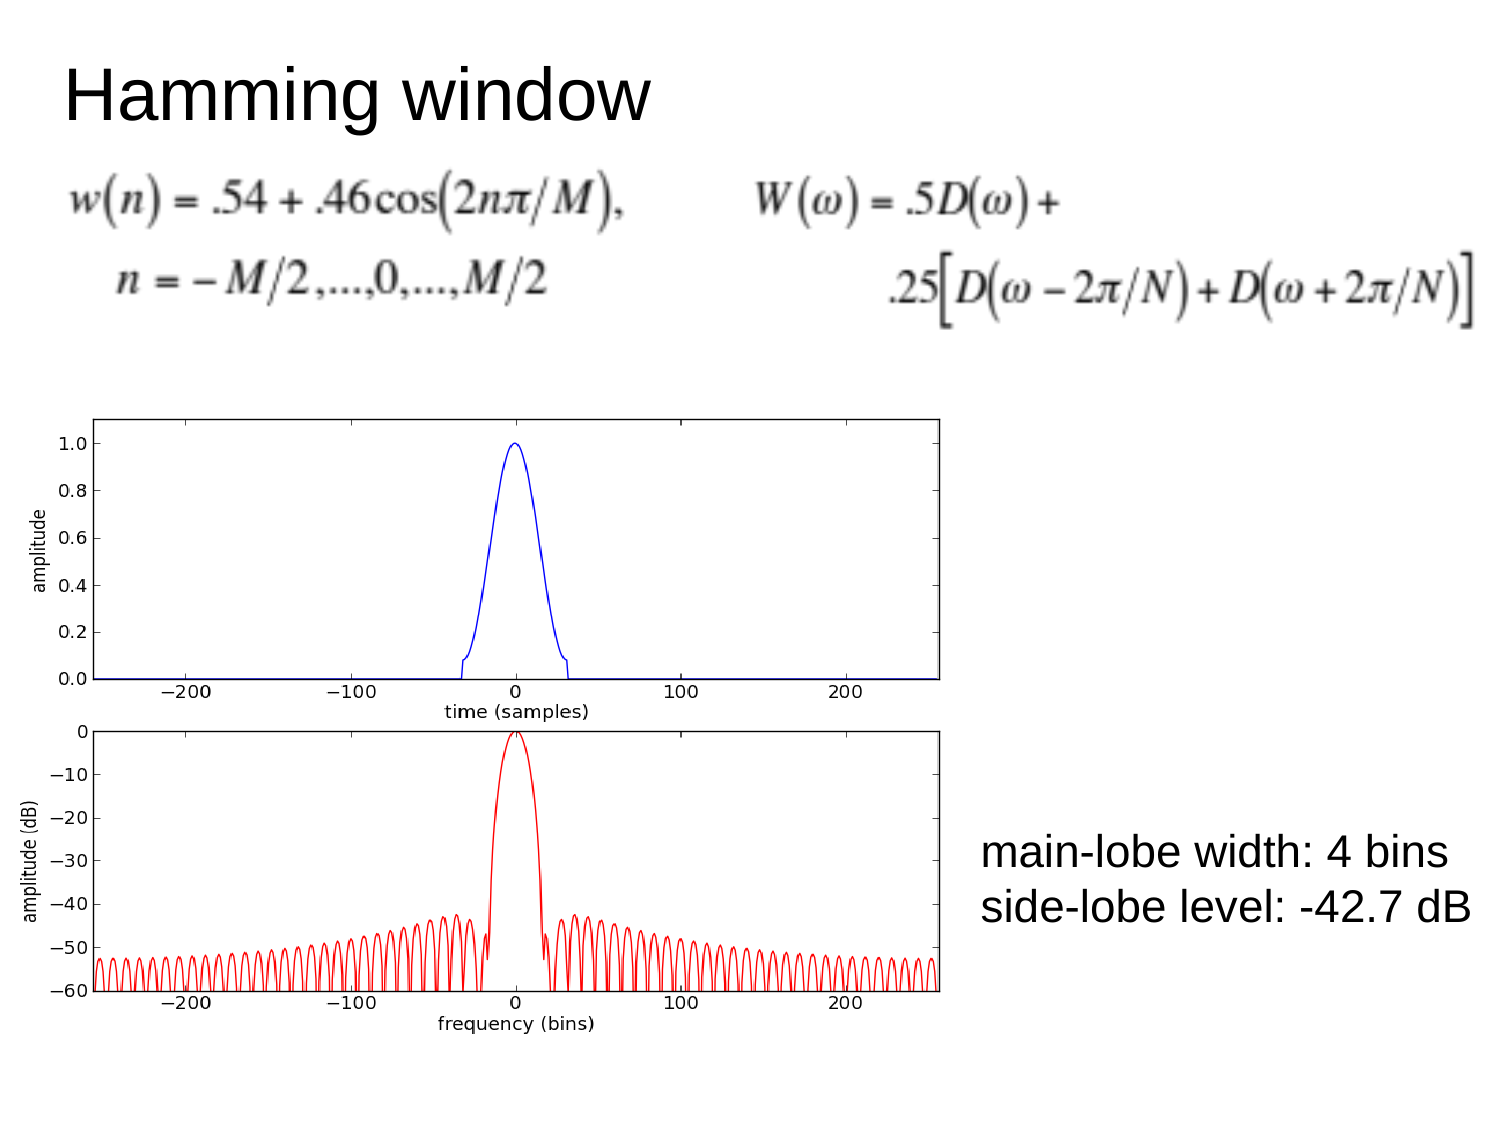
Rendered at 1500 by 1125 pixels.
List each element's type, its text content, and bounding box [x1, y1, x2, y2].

text_box main-lobe width: 4 bins side-lobe level: -42.7 dB [965, 810, 1488, 940]
picture [750, 171, 1476, 330]
picture [18, 398, 961, 1051]
title Hamming window [63, 27, 1414, 163]
picture [63, 163, 714, 307]
